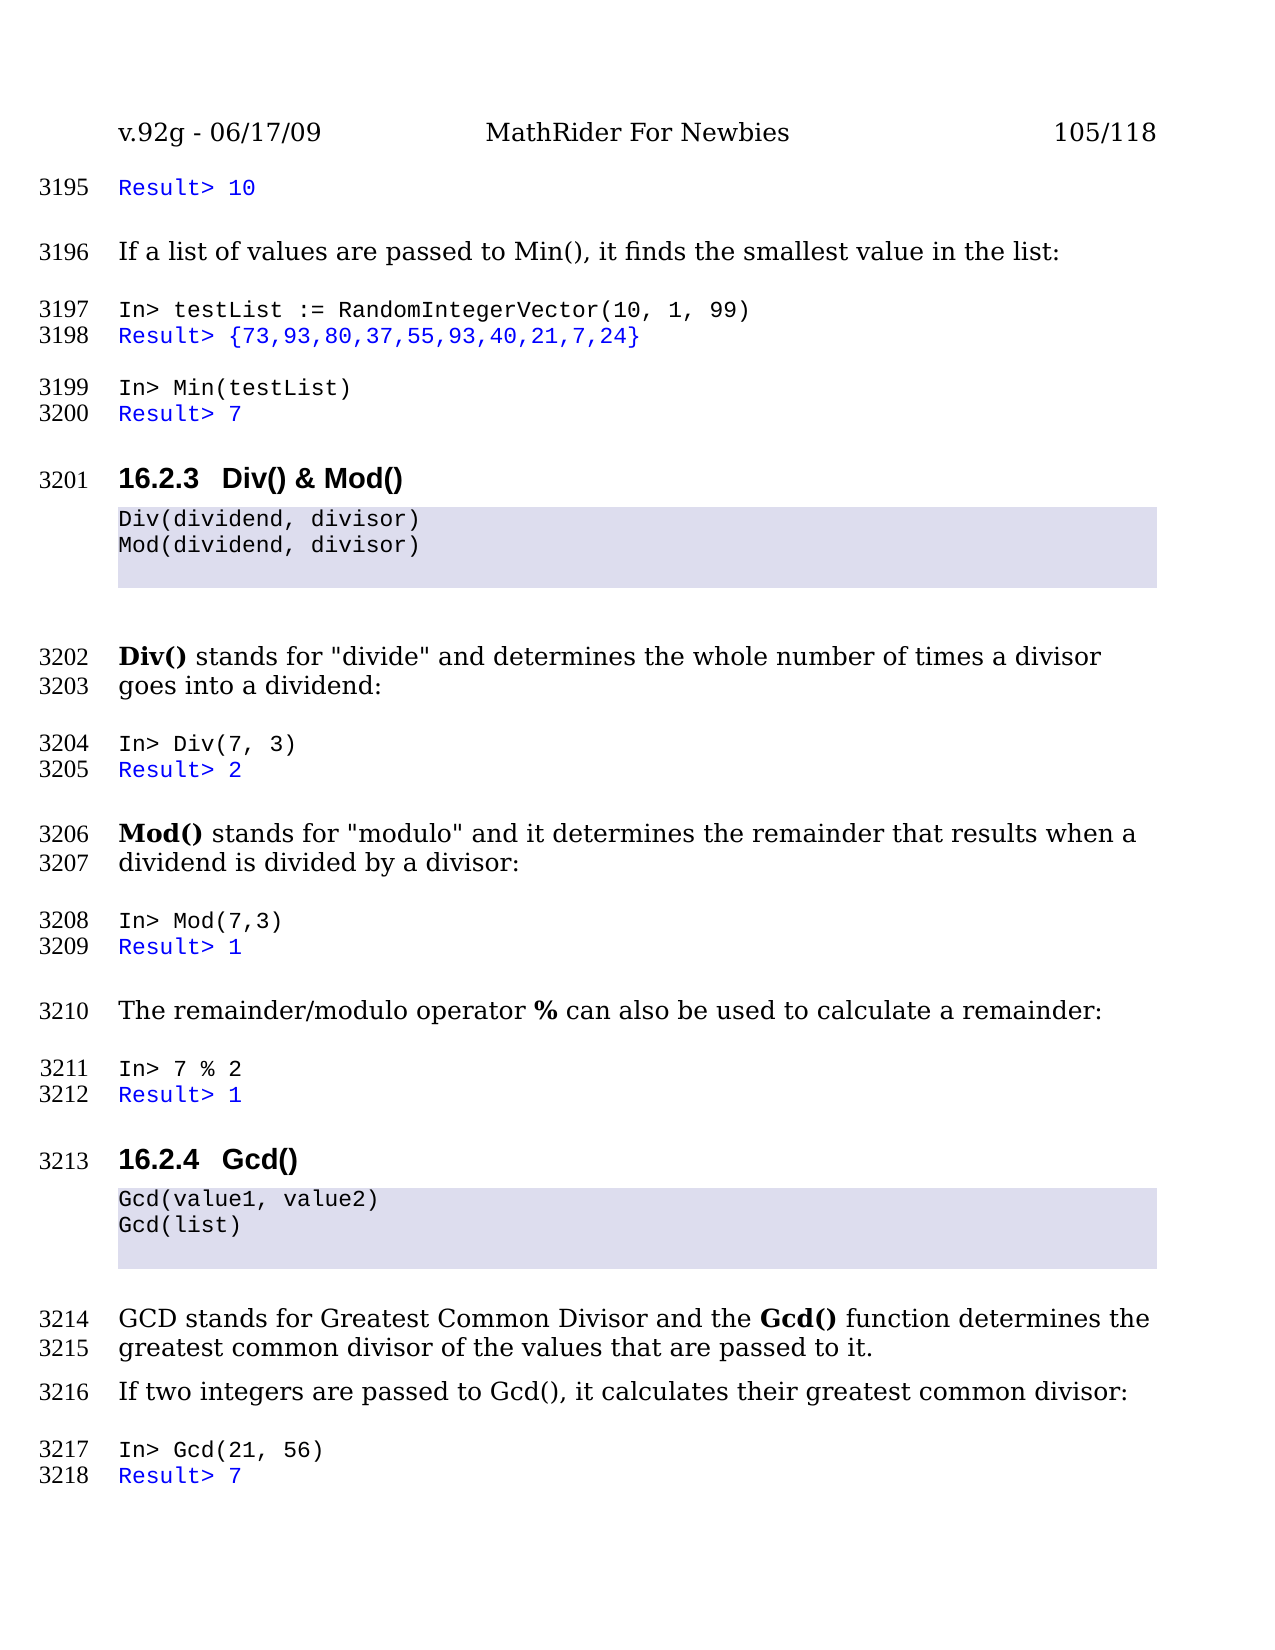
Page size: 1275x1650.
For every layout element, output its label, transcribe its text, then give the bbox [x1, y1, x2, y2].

text Div() stands for "divide" and determines the whole number of times a divisor goes into a dividend: [118, 641, 1157, 700]
subtitle Gcd() [118, 1142, 1157, 1176]
text Result> {73,93,80,37,55,93,40,21,7,24} [118, 325, 1157, 351]
text In> Mod(7,3) [118, 909, 1157, 935]
text If a list of values are passed to Min(), it finds the smallest value in the list: [118, 238, 1157, 267]
text Result> 7 [118, 1465, 1157, 1491]
text In> Min(testList) [118, 377, 1157, 402]
text Result> 7 [118, 402, 1157, 428]
text If two integers are passed to Gcd(), it calculates their greatest common divisor: [118, 1378, 1157, 1407]
text In> 7 % 2 [118, 1057, 1157, 1083]
text GCD stands for Greatest Common Divisor and the Gcd() function determines the greatest common divisor of the values that are passed to it. [118, 1304, 1157, 1363]
subtitle Div() & Mod() [118, 461, 1157, 495]
text Result> 1 [118, 935, 1157, 961]
text In> Div(7, 3) [118, 732, 1157, 758]
text The remainder/modulo operator % can also be used to calculate a remainder: [118, 996, 1157, 1025]
table_header Div(dividend, divisor) Mod(dividend, divisor) [118, 507, 1157, 588]
text In> testList := RandomIntegerVector(10, 1, 99) [118, 299, 1157, 325]
text Result> 1 [118, 1083, 1157, 1109]
text Result> 10 [118, 177, 1157, 203]
text Mod() stands for "modulo" and it determines the remainder that results when a dividend is divided by a divisor: [118, 819, 1157, 877]
table_header Gcd(value1, value2) Gcd(list) [118, 1188, 1157, 1269]
text Result> 2 [118, 758, 1157, 784]
text In> Gcd(21, 56) [118, 1439, 1157, 1465]
